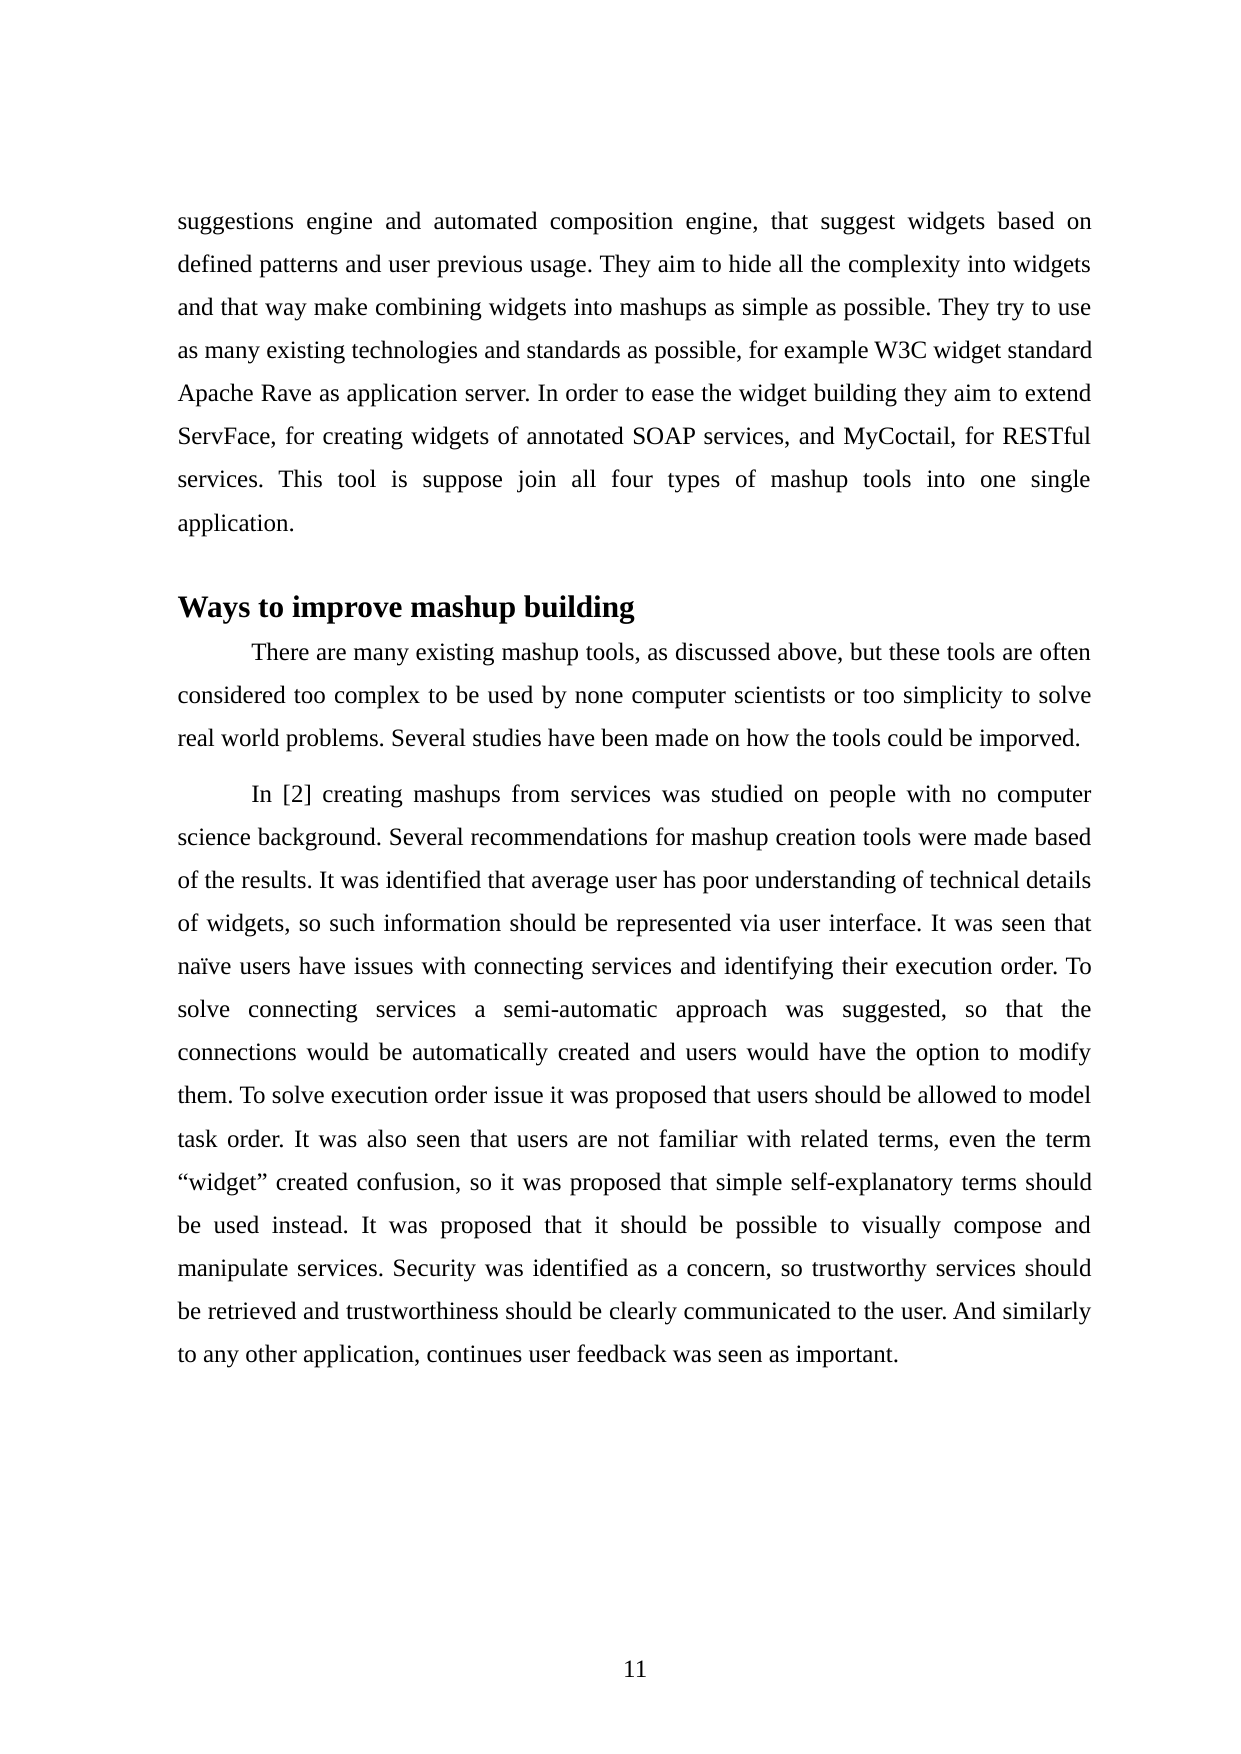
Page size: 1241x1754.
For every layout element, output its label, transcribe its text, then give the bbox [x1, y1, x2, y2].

subtitle Ways to improve mashup building [177, 588, 1093, 624]
text There are many existing mashup tools, as discussed above, but these tools are often considered too complex to be used by none computer scientists or too simplicity to solve real world problems. Several studies have been made on how the tools could be imporved. [177, 637, 1093, 752]
text In [2] creating mashups from services was studied on people with no computer science background. Several recommendations for mashup creation tools were made based of the results. It was identified that average user has poor understanding of technical details of widgets, so such information should be represented via user interface. It was seen that naïve users have issues with connecting services and identifying their execution order. To solve connecting services a semi-automatic approach was suggested, so that the connections would be automatically created and users would have the option to modify them. To solve execution order issue it was proposed that users should be allowed to model task order. It was also seen that users are not familiar with related terms, even the term “widget” created confusion, so it was proposed that simple self-explanatory terms should be used instead. It was proposed that it should be possible to visually compose and manipulate services. Security was identified as a concern, so trustworthy services should be retrieved and trustworthiness should be clearly communicated to the user. And similarly to any other application, continues user feedback was seen as important. [177, 779, 1093, 1368]
text suggestions engine and automated composition engine, that suggest widgets based on defined patterns and user previous usage. They aim to hide all the complexity into widgets and that way make combining widgets into mashups as simple as possible. They try to use as many existing technologies and standards as possible, for example W3C widget standard Apache Rave as application server. In order to ease the widget building they aim to extend ServFace, for creating widgets of annotated SOAP services, and MyCoctail, for RESTful services. This tool is suppose join all four types of mashup tools into one single application. [177, 206, 1093, 536]
